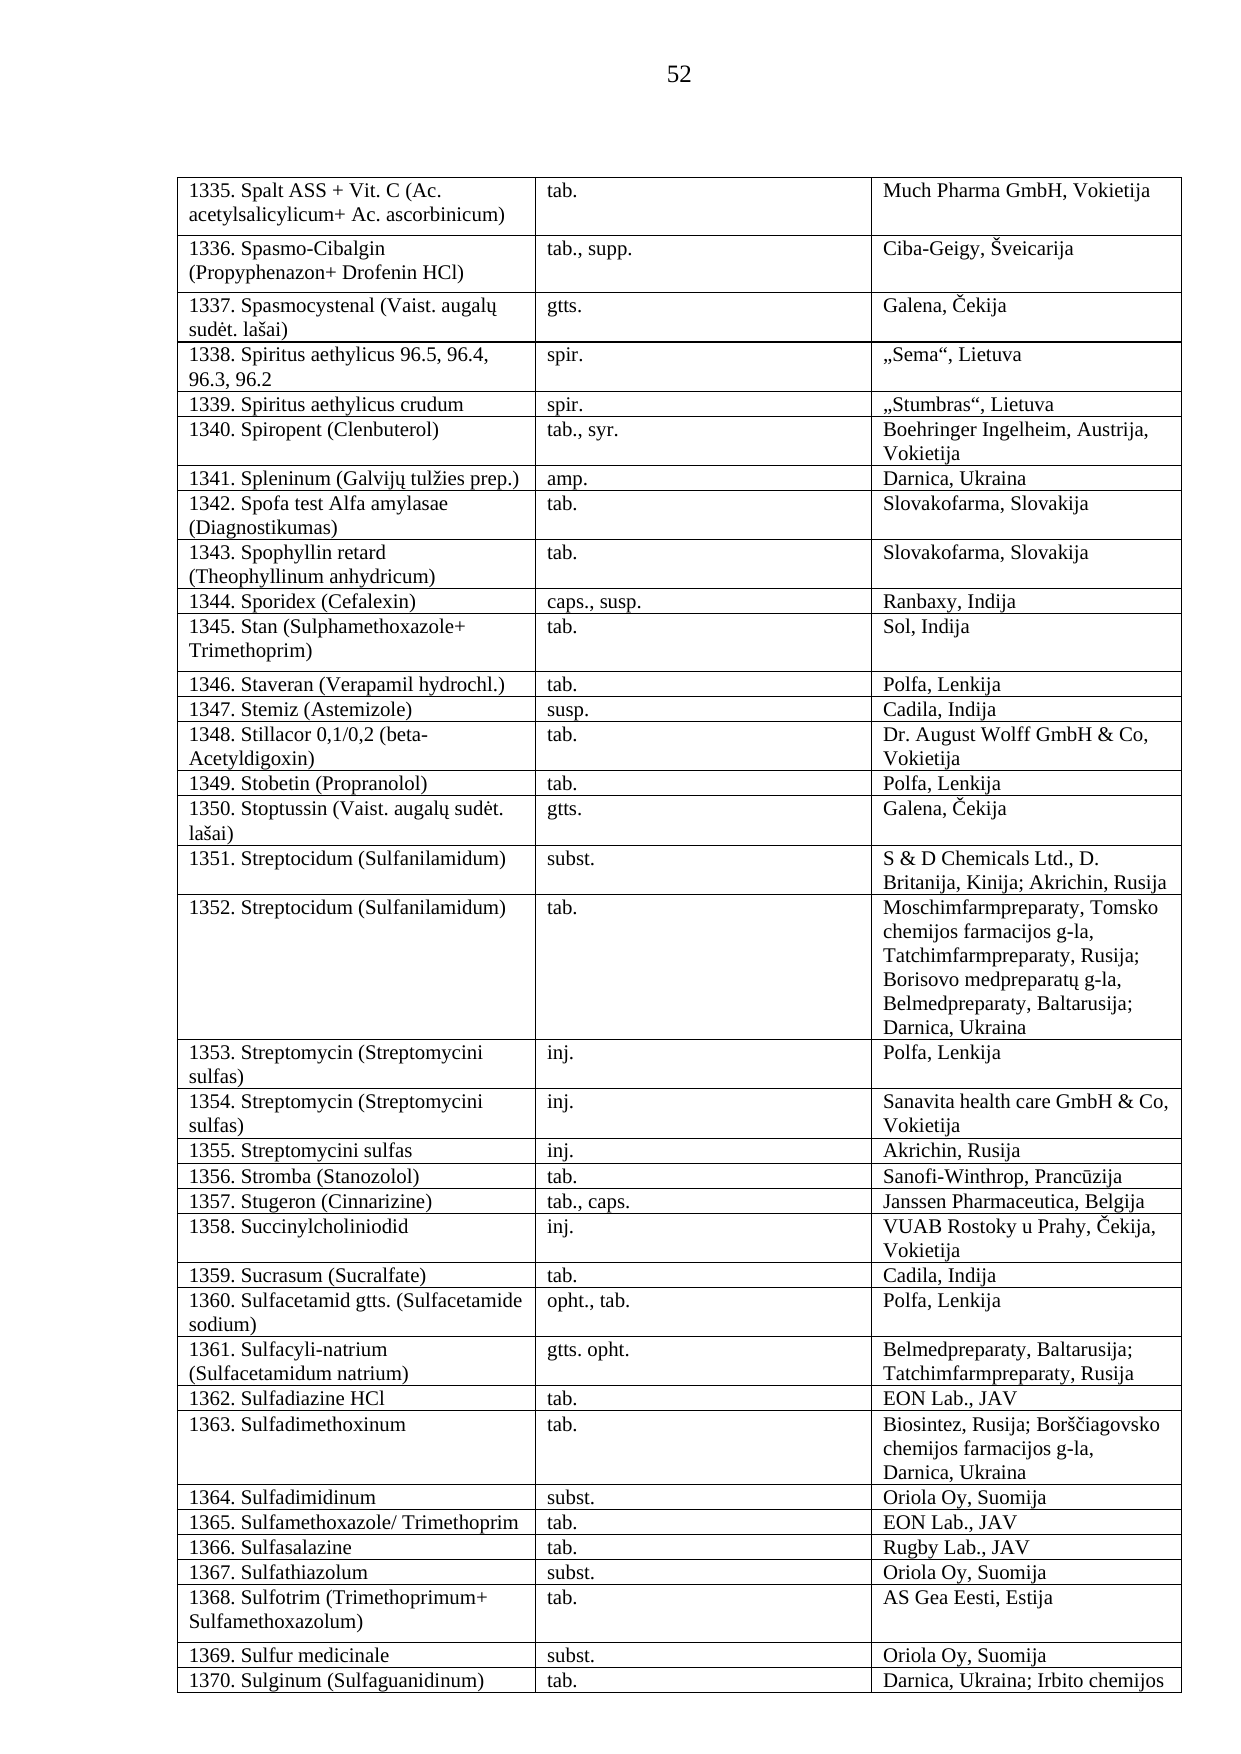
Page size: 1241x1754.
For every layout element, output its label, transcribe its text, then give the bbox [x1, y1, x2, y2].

table_cell 1336. Spasmo-Cibalgin (Propyphenazon+ Drofenin HCl) [178, 236, 535, 292]
table_cell Much Pharma GmbH, Vokietija [872, 178, 1181, 235]
table_cell inj. [536, 1040, 871, 1088]
table_cell 1350. Stoptussin (Vaist. augalų sudėt. lašai) [178, 796, 535, 844]
table_cell tab. [536, 1411, 871, 1484]
table_cell subst. [536, 846, 871, 894]
table_cell Dr. August Wolff GmbH & Co, Vokietija [872, 722, 1181, 770]
table_cell Sol, Indija [872, 614, 1181, 671]
table_cell 1346. Staveran (Verapamil hydrochl.) [178, 672, 535, 696]
table_cell 1354. Streptomycin (Streptomycini sulfas) [178, 1089, 535, 1137]
table_cell AS Gea Eesti, Estija [872, 1585, 1181, 1642]
table_cell 1361. Sulfacyli-natrium (Sulfacetamidum natrium) [178, 1337, 535, 1385]
table_cell subst. [536, 1560, 871, 1584]
table_cell gtts. opht. [536, 1337, 871, 1385]
table_cell Polfa, Lenkija [872, 672, 1181, 696]
table_cell 1363. Sulfadimethoxinum [178, 1411, 535, 1484]
table_cell Darnica, Ukraina; Irbito chemijos [872, 1668, 1181, 1692]
table_cell tab., syr. [536, 417, 871, 465]
table_cell Oriola Oy, Suomija [872, 1643, 1181, 1667]
table_cell Slovakofarma, Slovakija [872, 491, 1181, 539]
table_cell tab. [536, 895, 871, 1039]
table_cell Cadila, Indija [872, 1263, 1181, 1287]
table_cell tab. [536, 614, 871, 671]
table_cell Belmedpreparaty, Baltarusija; Tatchimfarmpreparaty, Rusija [872, 1337, 1181, 1385]
table_cell 1362. Sulfadiazine HCl [178, 1386, 535, 1410]
table_cell Sanofi-Winthrop, Prancūzija [872, 1164, 1181, 1188]
table_cell Polfa, Lenkija [872, 771, 1181, 795]
table_cell Slovakofarma, Slovakija [872, 540, 1181, 588]
table_cell 1353. Streptomycin (Streptomycini sulfas) [178, 1040, 535, 1088]
table_cell 1343. Spophyllin retard (Theophyllinum anhydricum) [178, 540, 535, 588]
table_cell EON Lab., JAV [872, 1510, 1181, 1534]
table_cell tab. [536, 1386, 871, 1410]
table_cell 1351. Streptocidum (Sulfanilamidum) [178, 846, 535, 894]
table_cell tab. [536, 1164, 871, 1188]
table_cell Akrichin, Rusija [872, 1139, 1181, 1162]
table_cell Ranbaxy, Indija [872, 589, 1181, 613]
table_cell 1338. Spiritus aethylicus 96.5, 96.4, 96.3, 96.2 [178, 343, 535, 391]
table_cell 1358. Succinylcholiniodid [178, 1214, 535, 1262]
table_cell Moschimfarmpreparaty, Tomsko chemijos farmacijos g-la, Tatchimfarmpreparaty, Rusija; Borisovo medpreparatų g-la, Belmedpreparaty, Baltarusija; Darnica, Ukraina [872, 895, 1181, 1039]
table_cell inj. [536, 1139, 871, 1162]
table_cell gtts. [536, 796, 871, 844]
table_cell tab. [536, 1263, 871, 1287]
table_cell EON Lab., JAV [872, 1386, 1181, 1410]
table_cell Cadila, Indija [872, 697, 1181, 721]
table_cell 1349. Stobetin (Propranolol) [178, 771, 535, 795]
table_cell Galena, Čekija [872, 796, 1181, 844]
table_cell tab., caps. [536, 1189, 871, 1213]
table_cell Darnica, Ukraina [872, 466, 1181, 490]
table_cell „Stumbras“, Lietuva [872, 392, 1181, 416]
table_cell gtts. [536, 293, 871, 341]
table_cell 1356. Stromba (Stanozolol) [178, 1164, 535, 1188]
table_cell 1368. Sulfotrim (Trimethoprimum+ Sulfamethoxazolum) [178, 1585, 535, 1642]
table_cell caps., susp. [536, 589, 871, 613]
table_cell tab. [536, 1510, 871, 1534]
table_cell tab. [536, 672, 871, 696]
table_cell 1339. Spiritus aethylicus crudum [178, 392, 535, 416]
table_cell opht., tab. [536, 1288, 871, 1336]
table_cell 1365. Sulfamethoxazole/ Trimethoprim [178, 1510, 535, 1534]
table_cell 1370. Sulginum (Sulfaguanidinum) [178, 1668, 535, 1692]
table_cell Ciba-Geigy, Šveicarija [872, 236, 1181, 292]
table_cell „Sema“, Lietuva [872, 343, 1181, 391]
table_cell Oriola Oy, Suomija [872, 1485, 1181, 1509]
table_cell 1342. Spofa test Alfa amylasae (Diagnostikumas) [178, 491, 535, 539]
table_cell 1347. Stemiz (Astemizole) [178, 697, 535, 721]
table_cell inj. [536, 1089, 871, 1137]
table_cell 1364. Sulfadimidinum [178, 1485, 535, 1509]
table_cell VUAB Rostoky u Prahy, Čekija, Vokietija [872, 1214, 1181, 1262]
table_cell tab. [536, 722, 871, 770]
table_cell 1359. Sucrasum (Sucralfate) [178, 1263, 535, 1287]
table_cell Sanavita health care GmbH & Co, Vokietija [872, 1089, 1181, 1137]
table_cell 1367. Sulfathiazolum [178, 1560, 535, 1584]
table_cell 1340. Spiropent (Clenbuterol) [178, 417, 535, 465]
table_cell tab. [536, 1535, 871, 1559]
table_cell 1366. Sulfasalazine [178, 1535, 535, 1559]
table_cell Janssen Pharmaceutica, Belgija [872, 1189, 1181, 1213]
table_cell amp. [536, 466, 871, 490]
table_cell subst. [536, 1485, 871, 1509]
table_cell tab. [536, 1668, 871, 1692]
table_cell 1341. Spleninum (Galvijų tulžies prep.) [178, 466, 535, 490]
table_cell Boehringer Ingelheim, Austrija, Vokietija [872, 417, 1181, 465]
table_cell spir. [536, 343, 871, 391]
table_cell S & D Chemicals Ltd., D. Britanija, Kinija; Akrichin, Rusija [872, 846, 1181, 894]
table_cell 1348. Stillacor 0,1/0,2 (beta-Acetyldigoxin) [178, 722, 535, 770]
table_cell tab. [536, 178, 871, 235]
table_cell inj. [536, 1214, 871, 1262]
table_cell 1335. Spalt ASS + Vit. C (Ac. acetylsalicylicum+ Ac. ascorbinicum) [178, 178, 535, 235]
table_cell 1360. Sulfacetamid gtts. (Sulfacetamide sodium) [178, 1288, 535, 1336]
table_cell spir. [536, 392, 871, 416]
table_cell 1355. Streptomycini sulfas [178, 1139, 535, 1162]
table_cell Galena, Čekija [872, 293, 1181, 341]
table_cell tab. [536, 540, 871, 588]
table_cell Polfa, Lenkija [872, 1288, 1181, 1336]
table_cell Rugby Lab., JAV [872, 1535, 1181, 1559]
table_cell tab. [536, 771, 871, 795]
table_cell 1352. Streptocidum (Sulfanilamidum) [178, 895, 535, 1039]
table_cell 1369. Sulfur medicinale [178, 1643, 535, 1667]
table_cell 1337. Spasmocystenal (Vaist. augalų sudėt. lašai) [178, 293, 535, 341]
table_cell subst. [536, 1643, 871, 1667]
table_cell Biosintez, Rusija; Borščiagovsko chemijos farmacijos g-la, Darnica, Ukraina [872, 1411, 1181, 1484]
table_cell Oriola Oy, Suomija [872, 1560, 1181, 1584]
table_cell tab. [536, 491, 871, 539]
table_cell 1357. Stugeron (Cinnarizine) [178, 1189, 535, 1213]
table_cell tab., supp. [536, 236, 871, 292]
table_cell 1344. Sporidex (Cefalexin) [178, 589, 535, 613]
table_cell tab. [536, 1585, 871, 1642]
table_cell Polfa, Lenkija [872, 1040, 1181, 1088]
table_cell 1345. Stan (Sulphamethoxazole+ Trimethoprim) [178, 614, 535, 671]
table_cell susp. [536, 697, 871, 721]
